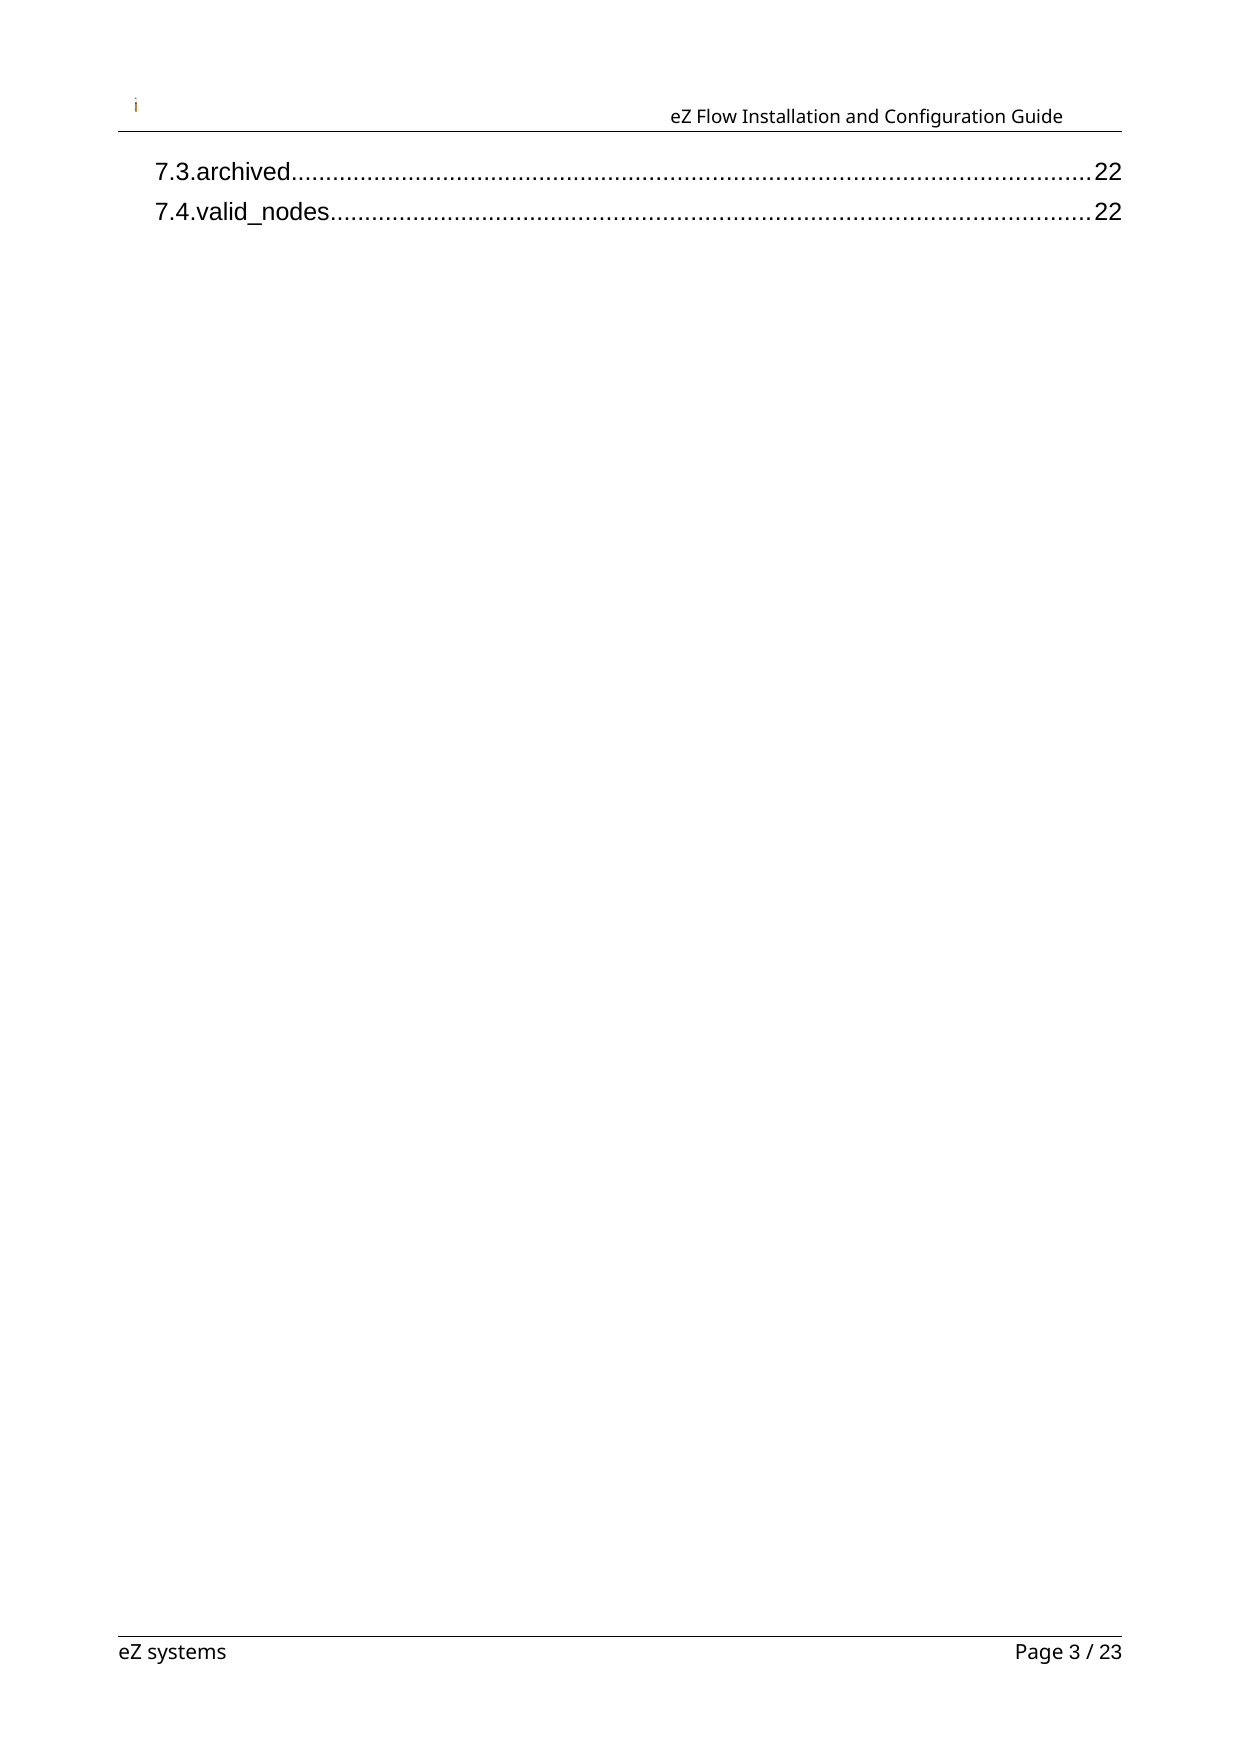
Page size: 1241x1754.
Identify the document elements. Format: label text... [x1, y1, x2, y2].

text 7.4.valid_nodes 22 [148, 197, 1122, 225]
text 7.3.archived 22 [148, 158, 1122, 186]
